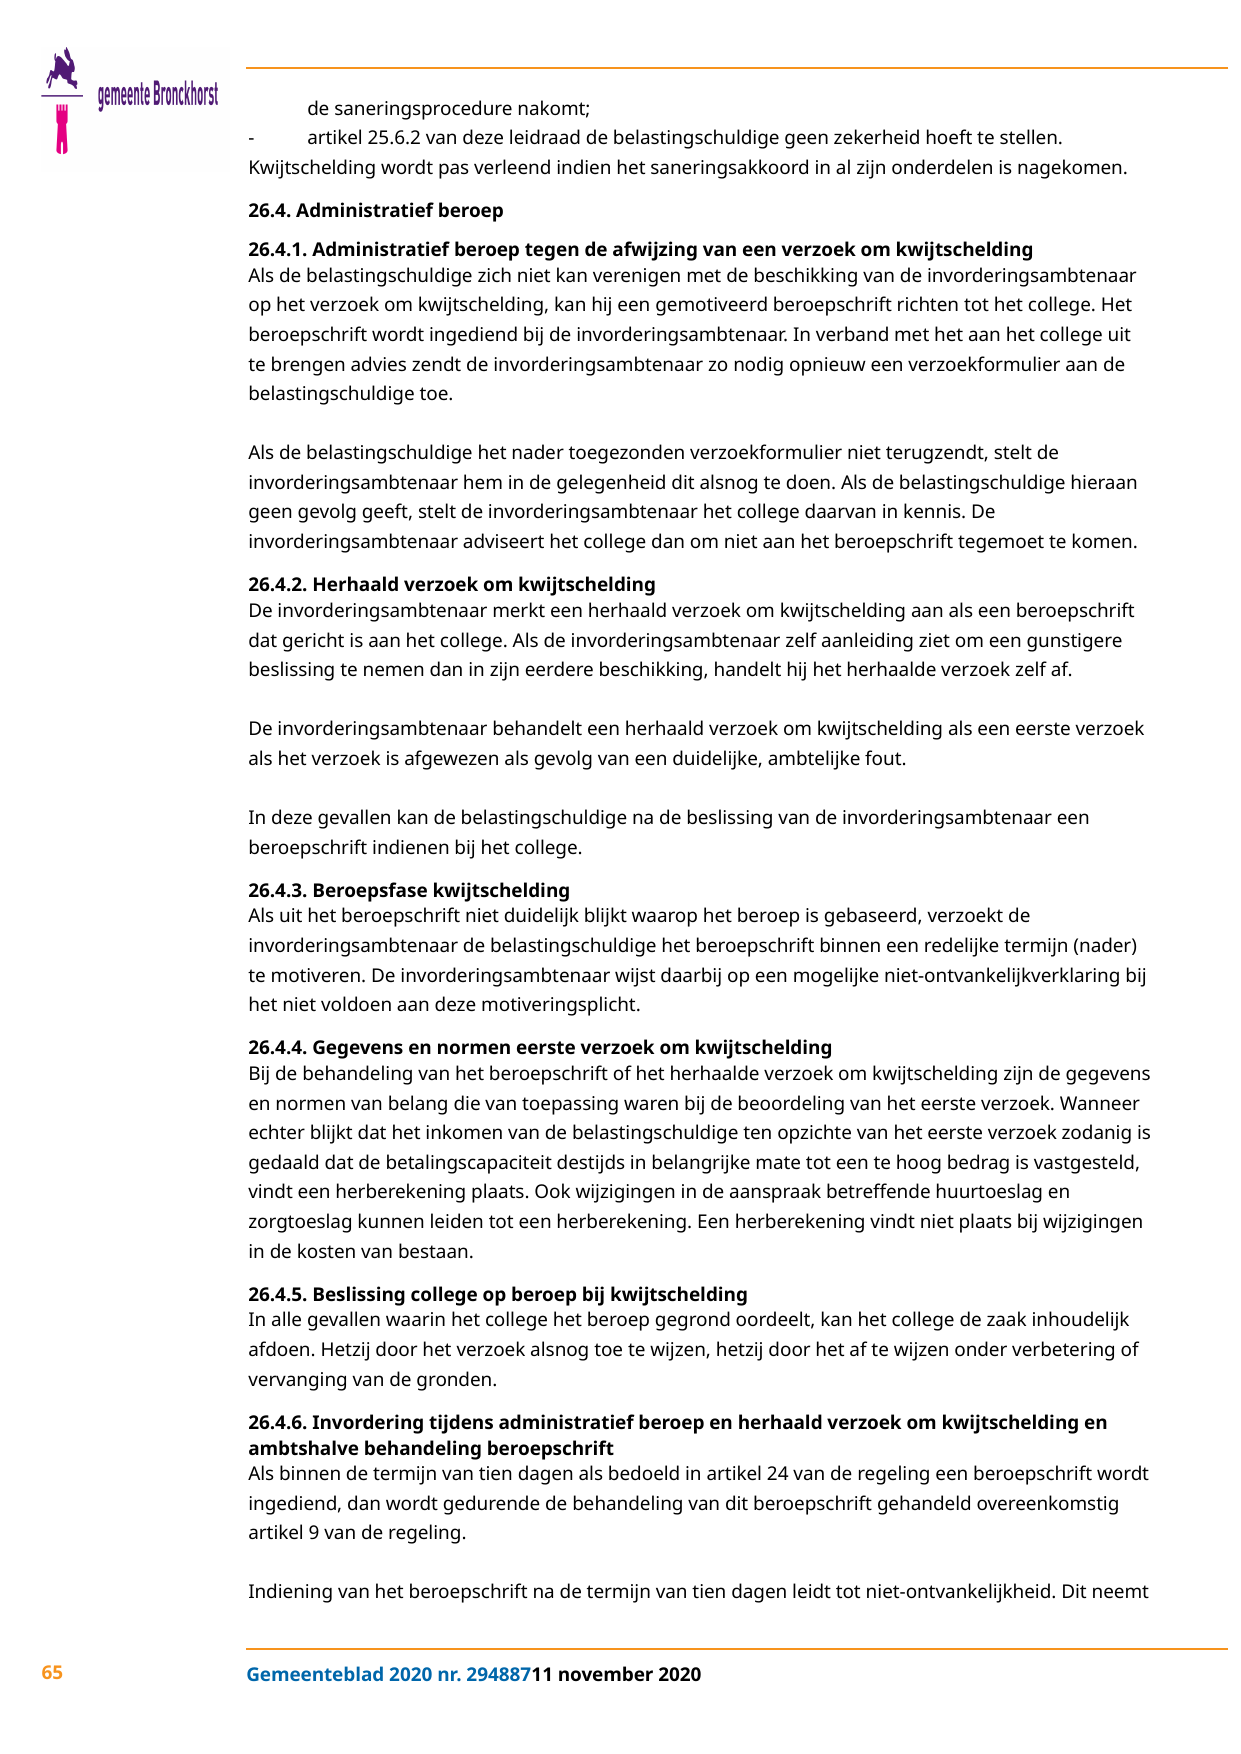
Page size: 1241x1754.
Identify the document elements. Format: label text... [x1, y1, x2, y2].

text Indiening van het beroepschrift na de termijn van tien dagen leidt tot niet-ontvankelijkheid. Dit neemt [248, 1579, 1152, 1604]
text Als de belastingschuldige zich niet kan verenigen met de beschikking van de invorderingsambtenaar op het verzoek om kwijtschelding, kan hij een gemotiveerd beroepschrift richten tot het college. Het beroepschrift wordt ingediend bij de invorderingsambtenaar. In verband met het aan het college uit te brengen advies zendt de invorderingsambtenaar zo nodig opnieuw een verzoekformulier aan de belastingschuldige toe. [248, 262, 1152, 406]
text In alle gevallen waarin het college het beroep gegrond oordeelt, kan het college de zaak inhoudelijk afdoen. Hetzij door het verzoek alsnog toe te wijzen, hetzij door het af te wijzen onder verbetering of vervanging van de gronden. [248, 1307, 1152, 1392]
text 26.4.5. Beslissing college op beroep bij kwijtschelding [248, 1281, 1152, 1307]
text 26.4.6. Invordering tijdens administratief beroep en herhaald verzoek om kwijtschelding en ambtshalve behandeling beroepschrift [248, 1409, 1152, 1460]
text Als binnen de termijn van tien dagen als bedoeld in artikel 24 van de regeling een beroepschrift wordt ingediend, dan wordt gedurende de behandeling van dit beroepschrift gehandeld overeenkomstig artikel 9 van de regeling. [248, 1460, 1152, 1545]
text Als uit het beroepschrift niet duidelijk blijkt waarop het beroep is gebaseerd, verzoekt de invorderingsambtenaar de belastingschuldige het beroepschrift binnen een redelijke termijn (nader) te motiveren. De invorderingsambtenaar wijst daarbij op een mogelijke niet-ontvankelijkverklaring bij het niet voldoen aan deze motiveringsplicht. [248, 903, 1152, 1017]
list de saneringsprocedure nakomt; [248, 95, 1152, 121]
text Bij de behandeling van het beroepschrift of het herhaalde verzoek om kwijtschelding zijn de gegevens en normen van belang die van toepassing waren bij de beoordeling van het eerste verzoek. Wanneer echter blijkt dat het inkomen van de belastingschuldige ten opzichte van het eerste verzoek zodanig is gedaald dat de betalingscapaciteit destijds in belangrijke mate tot een te hoog bedrag is vastgesteld, vindt een herberekening plaats. Ook wijzigingen in de aanspraak betreffende huurtoeslag en zorgtoeslag kunnen leiden tot een herberekening. Een herberekening vindt niet plaats bij wijzigingen in de kosten van bestaan. [248, 1060, 1152, 1263]
text De invorderingsambtenaar behandelt een herhaald verzoek om kwijtschelding als een eerste verzoek als het verzoek is afgewezen als gevolg van een duidelijke, ambtelijke fout. [248, 716, 1152, 771]
picture [41, 47, 231, 172]
text 26.4. Administratief beroep [248, 197, 1152, 223]
text 26.4.3. Beroepsfase kwijtschelding [248, 877, 1152, 903]
text In deze gevallen kan de belastingschuldige na de beslissing van de invorderingsambtenaar een beroepschrift indienen bij het college. [248, 804, 1152, 859]
text 26.4.1. Administratief beroep tegen de afwijzing van een verzoek om kwijtschelding [248, 236, 1152, 262]
text Als de belastingschuldige het nader toegezonden verzoekformulier niet terugzendt, stelt de invorderingsambtenaar hem in de gelegenheid dit alsnog te doen. Als de belastingschuldige hieraan geen gevolg geeft, stelt de invorderingsambtenaar het college daarvan in kennis. De invorderingsambtenaar adviseert het college dan om niet aan het beroepschrift tegemoet te komen. [248, 439, 1152, 554]
text 26.4.4. Gegevens en normen eerste verzoek om kwijtschelding [248, 1034, 1152, 1060]
list artikel 25.6.2 van deze leidraad de belastingschuldige geen zekerheid hoeft te stellen. [248, 124, 1152, 150]
text 26.4.2. Herhaald verzoek om kwijtschelding [248, 571, 1152, 597]
text De invorderingsambtenaar merkt een herhaald verzoek om kwijtschelding aan als een beroepschrift dat gericht is aan het college. Als de invorderingsambtenaar zelf aanleiding ziet om een gunstigere beslissing te nemen dan in zijn eerdere beschikking, handelt hij het herhaalde verzoek zelf af. [248, 597, 1152, 682]
text Kwijtschelding wordt pas verleend indien het saneringsakkoord in al zijn onderdelen is nagekomen. [248, 154, 1152, 180]
